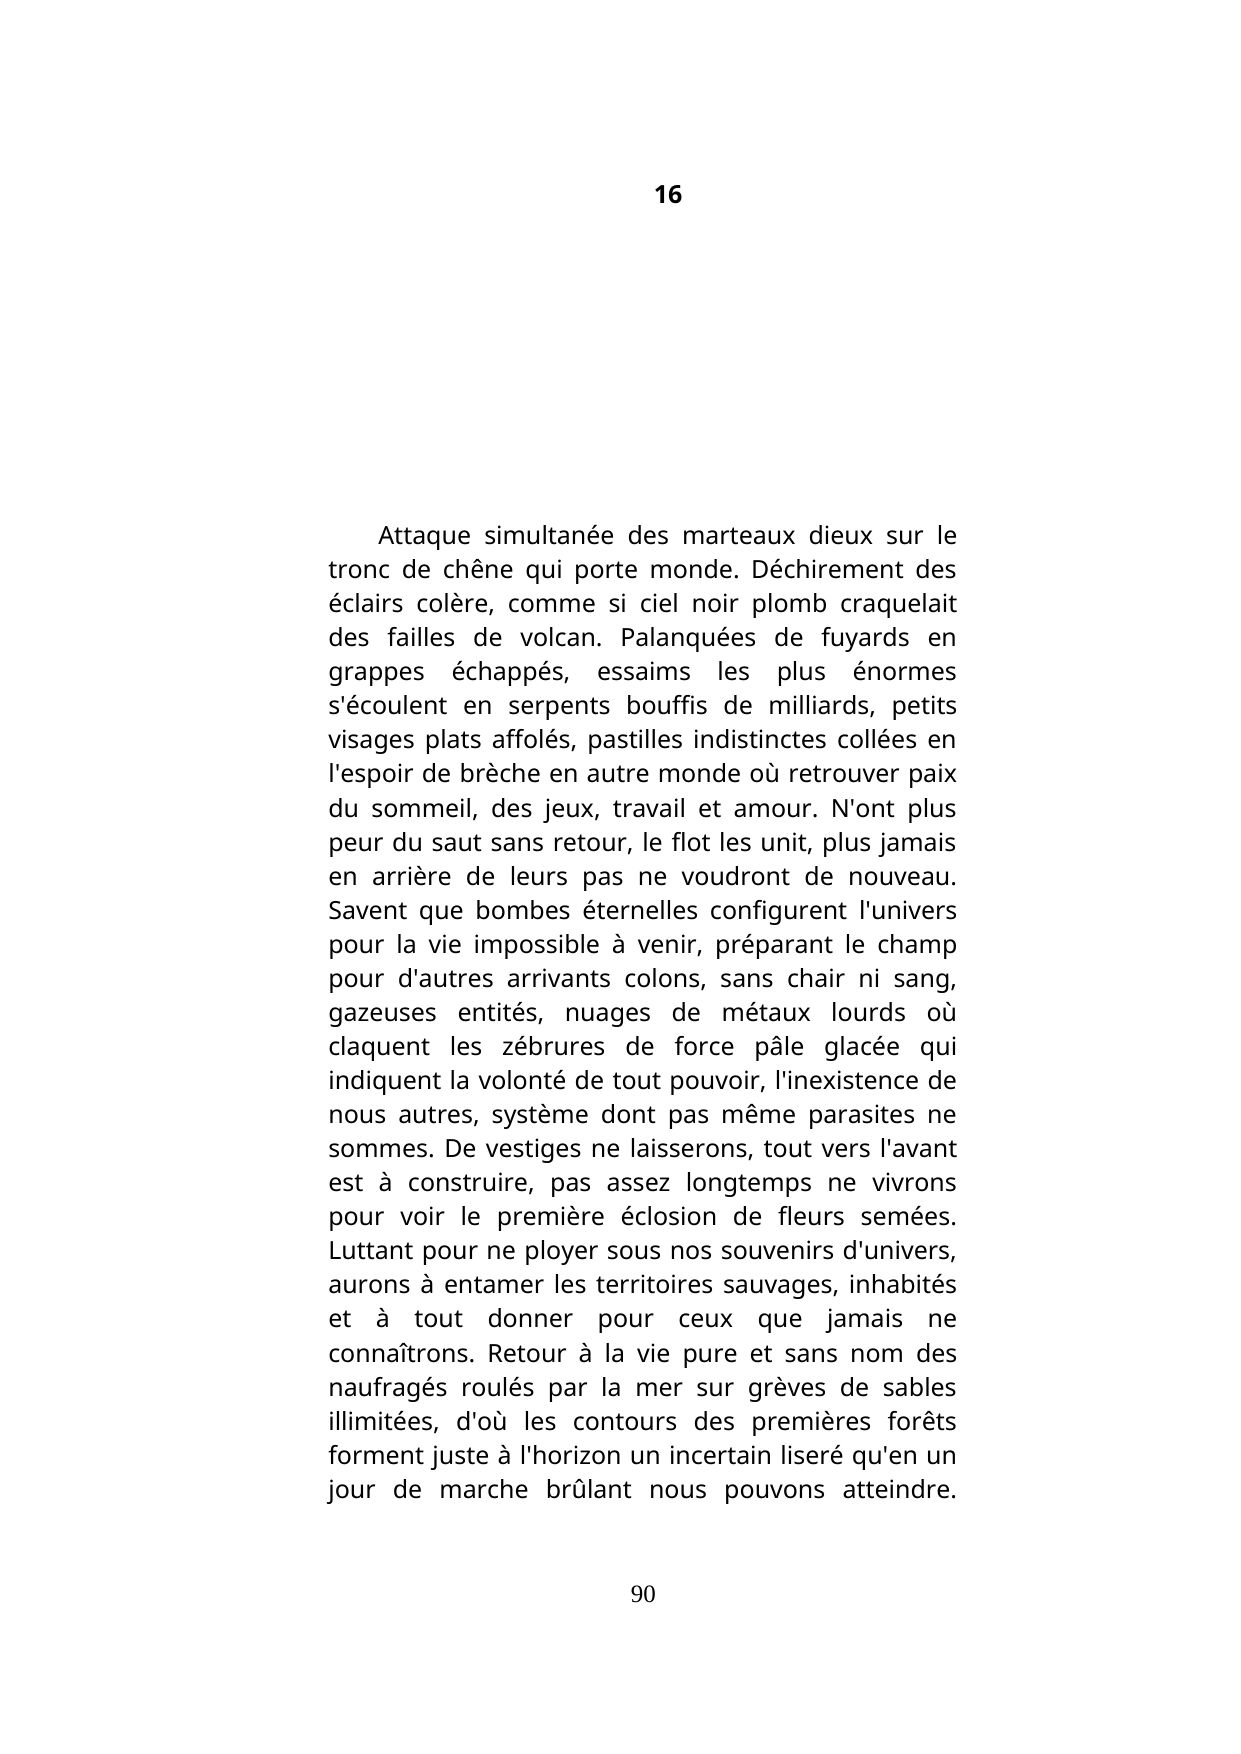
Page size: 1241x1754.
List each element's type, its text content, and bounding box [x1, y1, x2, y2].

text 16 [328, 177, 958, 211]
text Attaque simultanée des marteaux dieux sur le tronc de chêne qui porte monde. Déchirement des éclairs colère, comme si ciel noir plomb craquelait des failles de volcan. Palanquées de fuyards en grappes échappés, essaims les plus énormes s'écoulent en serpents bouffis de milliards, petits visages plats affolés, pastilles indistinctes collées en l'espoir de brèche en autre monde où retrouver paix du sommeil, des jeux, travail et amour. N'ont plus peur du saut sans retour, le flot les unit, plus jamais en arrière de leurs pas ne voudront de nouveau. Savent que bombes éternelles configurent l'univers pour la vie impossible à venir, préparant le champ pour d'autres arrivants colons, sans chair ni sang, gazeuses entités, nuages de métaux lourds où claquent les zébrures de force pâle glacée qui indiquent la volonté de tout pouvoir, l'inexistence de nous autres, système dont pas même parasites ne sommes. De vestiges ne laisserons, tout vers l'avant est à construire, pas assez longtemps ne vivrons pour voir le première éclosion de fleurs semées. Luttant pour ne ployer sous nos souvenirs d'univers, aurons à entamer les territoires sauvages, inhabités et à tout donner pour ceux que jamais ne connaîtrons. Retour à la vie pure et sans nom des naufragés roulés par la mer sur grèves de sables illimitées, d'où les contours des premières forêts forment juste à l'horizon un incertain liseré qu'en un jour de marche brûlant nous pouvons atteindre. [328, 518, 958, 1506]
